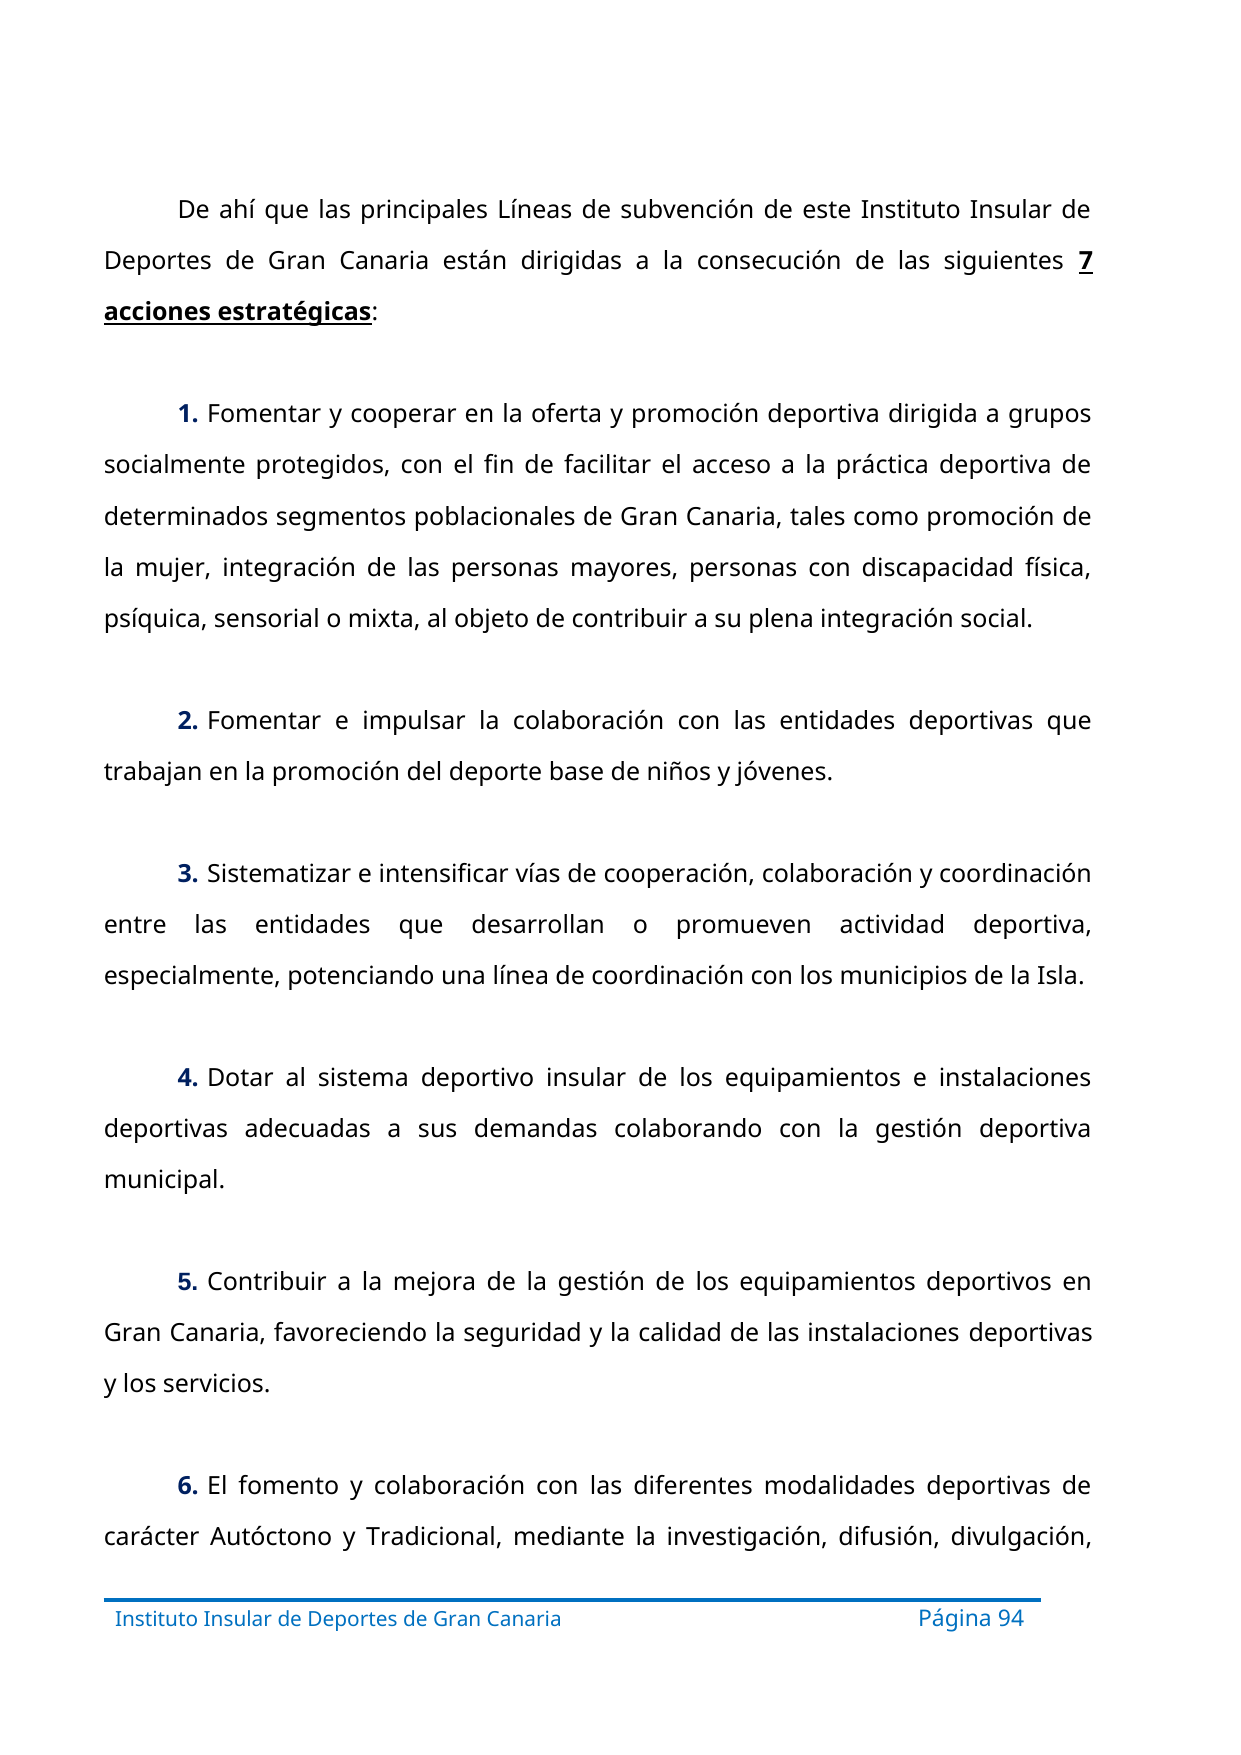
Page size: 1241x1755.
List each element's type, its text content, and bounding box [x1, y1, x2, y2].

list Contribuir a la mejora de la gestión de los equipamientos deportivos en Gran Canaria, favoreciendo la seguridad y la calidad de las instalaciones deportivas y los servicios. [103, 1264, 1093, 1400]
list El fomento y colaboración con las diferentes modalidades deportivas de carácter Autóctono y Tradicional, mediante la investigación, difusión, divulgación, [103, 1468, 1093, 1553]
list Fomentar y cooperar en la oferta y promoción deportiva dirigida a grupos socialmente protegidos, con el fin de facilitar el acceso a la práctica deportiva de determinados segmentos poblacionales de Gran Canaria, tales como promoción de la mujer, integración de las personas mayores, personas con discapacidad física, psíquica, sensorial o mixta, al objeto de contribuir a su plena integración social. [103, 396, 1093, 634]
list Sistematizar e intensificar vías de cooperación, colaboración y coordinación entre las entidades que desarrollan o promueven actividad deportiva, especialmente, potenciando una línea de coordinación con los municipios de la Isla. [103, 856, 1093, 992]
list Fomentar e impulsar la colaboración con las entidades deportivas que trabajan en la promoción del deporte base de niños y jóvenes. [103, 702, 1093, 787]
text De ahí que las principales Líneas de subvención de este Instituto Insular de Deportes de Gran Canaria están dirigidas a la consecución de las siguientes 7 acciones estratégicas: [103, 192, 1093, 328]
list Dotar al sistema deportivo insular de los equipamientos e instalaciones deportivas adecuadas a sus demandas colaborando con la gestión deportiva municipal. [103, 1060, 1093, 1196]
